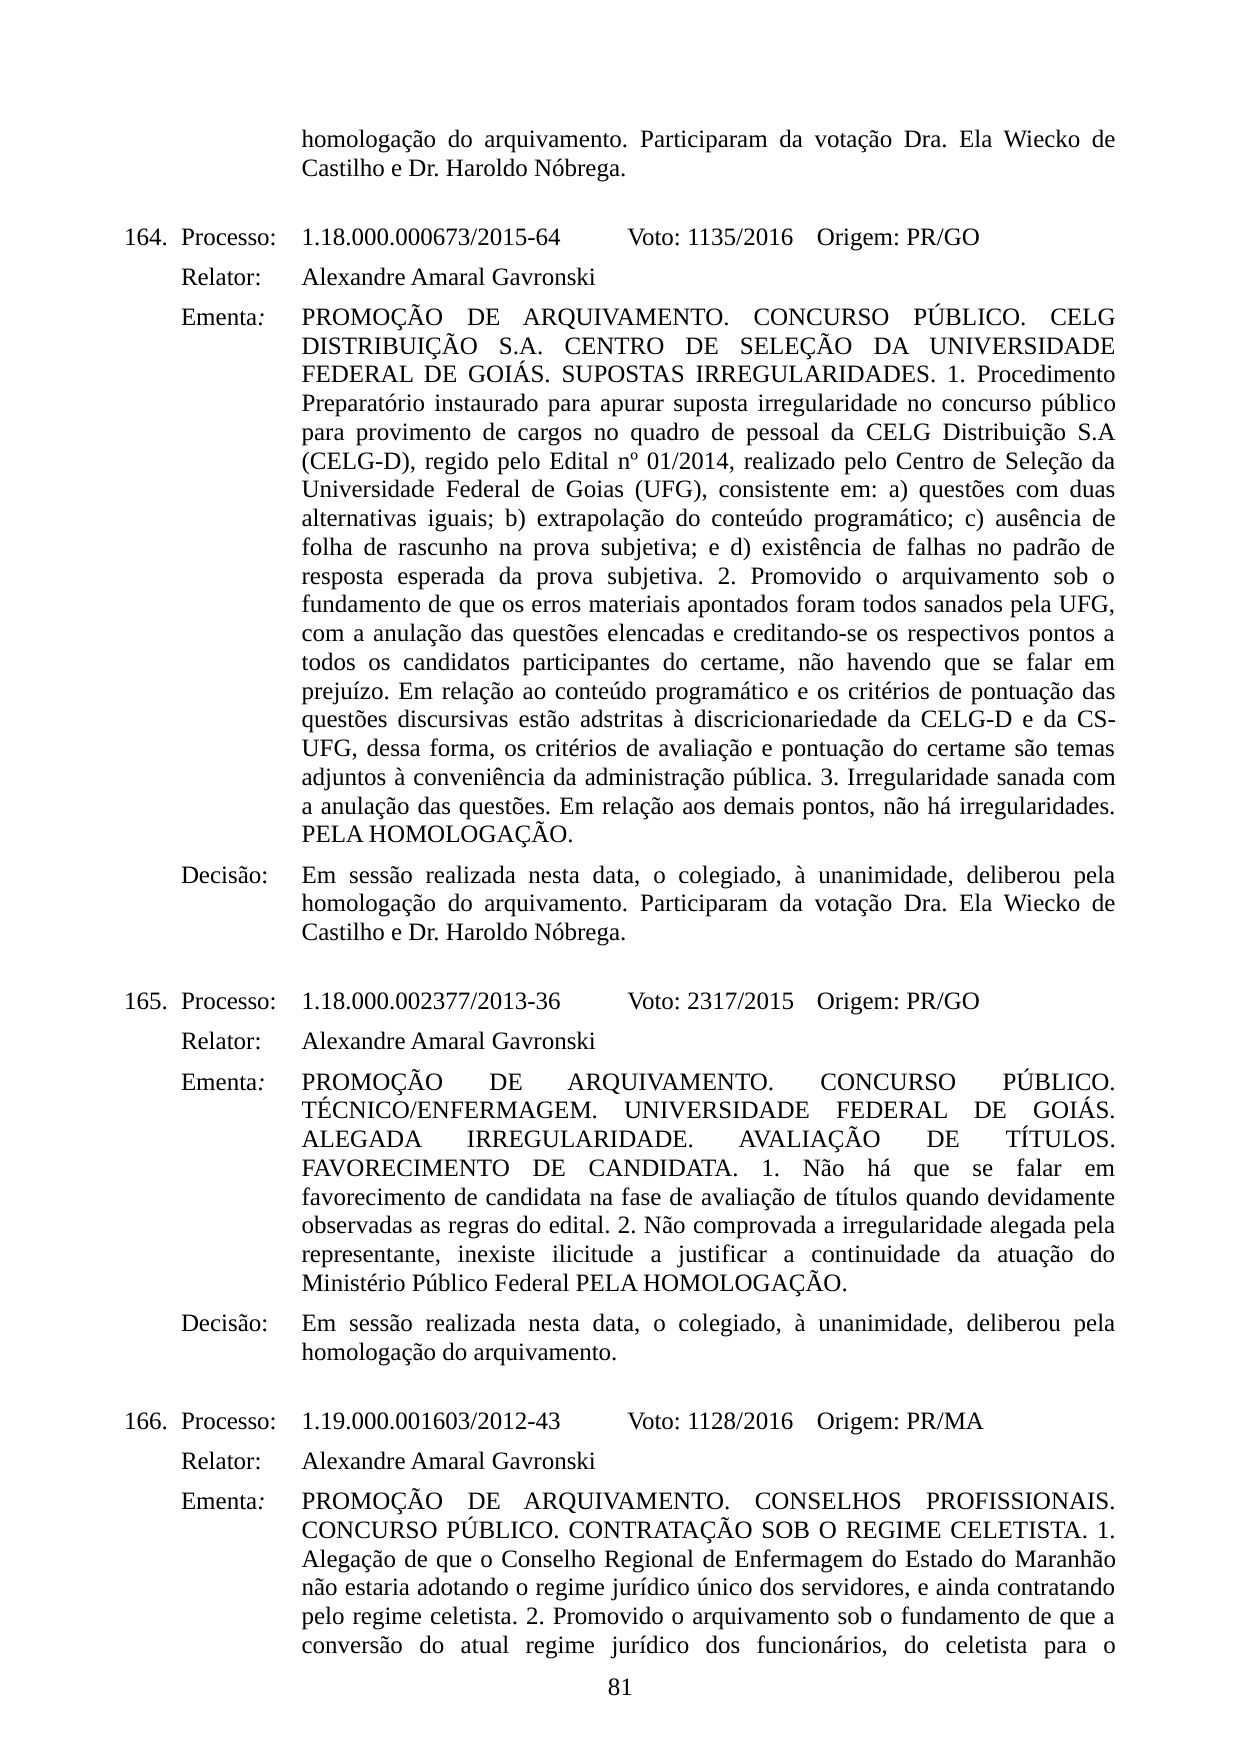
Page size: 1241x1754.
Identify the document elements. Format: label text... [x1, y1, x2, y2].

table_header 1.18.000.002377/2013-36 [296, 980, 621, 1021]
table_cell PROMOÇÃO DE ARQUIVAMENTO. CONSELHOS PROFISSIONAIS. CONCURSO PÚBLICO. CONTRATAÇÃO SOB O REGIME CELETISTA. 1. Alegação de que o Conselho Regional de Enfermagem do Estado do Maranhão não estaria adotando o regime jurídico único dos servidores, e ainda contratando pelo regime celetista. 2. Promovido o arquivamento sob o fundamento de que a conversão do atual regime jurídico dos funcionários, do celetista para o [296, 1480, 1122, 1664]
table_cell Ementa: [175, 296, 296, 854]
table_header Voto: 2317/2015 [621, 980, 811, 1021]
table_header Voto: 1128/2016 [621, 1400, 811, 1440]
table_header 166. [118, 1400, 175, 1440]
table_header 1.18.000.000673/2015-64 [296, 216, 621, 256]
table_header Origem: PR/GO [811, 980, 1122, 1021]
table_header Processo: [175, 980, 296, 1021]
table_cell Alexandre Amaral Gavronski [296, 1021, 1122, 1061]
table_cell Relator: [175, 1021, 296, 1061]
table_header Origem: PR/GO [811, 216, 1122, 256]
table_cell [118, 854, 175, 952]
table_cell Em sessão realizada nesta data, o colegiado, à unanimidade, deliberou pela homologação do arquivamento. [296, 1302, 1122, 1371]
table_cell [118, 1302, 175, 1371]
table_cell [118, 1480, 175, 1664]
table_cell homologação do arquivamento. Participaram da votação Dra. Ela Wiecko de Castilho e Dr. Haroldo Nóbrega. [296, 118, 1122, 187]
table_cell [118, 1440, 175, 1480]
table_cell Alexandre Amaral Gavronski [296, 256, 1122, 296]
table_cell Em sessão realizada nesta data, o colegiado, à unanimidade, deliberou pela homologação do arquivamento. Participaram da votação Dra. Ela Wiecko de Castilho e Dr. Haroldo Nóbrega. [296, 854, 1122, 952]
table_cell [118, 1061, 175, 1302]
table_header Origem: PR/MA [811, 1400, 1122, 1440]
table_cell Alexandre Amaral Gavronski [296, 1440, 1122, 1480]
table_cell PROMOÇÃO DE ARQUIVAMENTO. CONCURSO PÚBLICO. TÉCNICO/ENFERMAGEM. UNIVERSIDADE FEDERAL DE GOIÁS. ALEGADA IRREGULARIDADE. AVALIAÇÃO DE TÍTULOS. FAVORECIMENTO DE CANDIDATA. 1. Não há que se falar em favorecimento de candidata na fase de avaliação de títulos quando devidamente observadas as regras do edital. 2. Não comprovada a irregularidade alegada pela representante, inexiste ilicitude a justificar a continuidade da atuação do Ministério Público Federal PELA HOMOLOGAÇÃO. [296, 1061, 1122, 1302]
table_header 1.19.000.001603/2012-43 [296, 1400, 621, 1440]
table_cell [118, 256, 175, 296]
table_cell Decisão: [175, 1302, 296, 1371]
table_cell Ementa: [175, 1480, 296, 1664]
table_header 165. [118, 980, 175, 1021]
table_cell Relator: [175, 256, 296, 296]
table_header Processo: [175, 216, 296, 256]
table_cell Decisão: [175, 854, 296, 952]
table_header 164. [118, 216, 175, 256]
table_cell PROMOÇÃO DE ARQUIVAMENTO. CONCURSO PÚBLICO. CELG DISTRIBUIÇÃO S.A. CENTRO DE SELEÇÃO DA UNIVERSIDADE FEDERAL DE GOIÁS. SUPOSTAS IRREGULARIDADES. 1. Procedimento Preparatório instaurado para apurar suposta irregularidade no concurso público para provimento de cargos no quadro de pessoal da CELG Distribuição S.A (CELG-D), regido pelo Edital nº 01/2014, realizado pelo Centro de Seleção da Universidade Federal de Goias (UFG), consistente em: a) questões com duas alternativas iguais; b) extrapolação do conteúdo programático; c) ausência de folha de rascunho na prova subjetiva; e d) existência de falhas no padrão de resposta esperada da prova subjetiva. 2. Promovido o arquivamento sob o fundamento de que os erros materiais apontados foram todos sanados pela UFG, com a anulação das questões elencadas e creditando-se os respectivos pontos a todos os candidatos participantes do certame, não havendo que se falar em prejuízo. Em relação ao conteúdo programático e os critérios de pontuação das questões discursivas estão adstritas à discricionariedade da CELG-D e da CS-UFG, dessa forma, os critérios de avaliação e pontuação do certame são temas adjuntos à conveniência da administração pública. 3. Irregularidade sanada com a anulação das questões. Em relação aos demais pontos, não há irregularidades. PELA HOMOLOGAÇÃO. [296, 296, 1122, 854]
table_header Processo: [175, 1400, 296, 1440]
table_cell [118, 1021, 175, 1061]
table_cell Ementa: [175, 1061, 296, 1302]
table_cell [175, 118, 296, 187]
table_cell [118, 118, 175, 187]
table_cell [118, 296, 175, 854]
table_cell Relator: [175, 1440, 296, 1480]
table_header Voto: 1135/2016 [621, 216, 811, 256]
